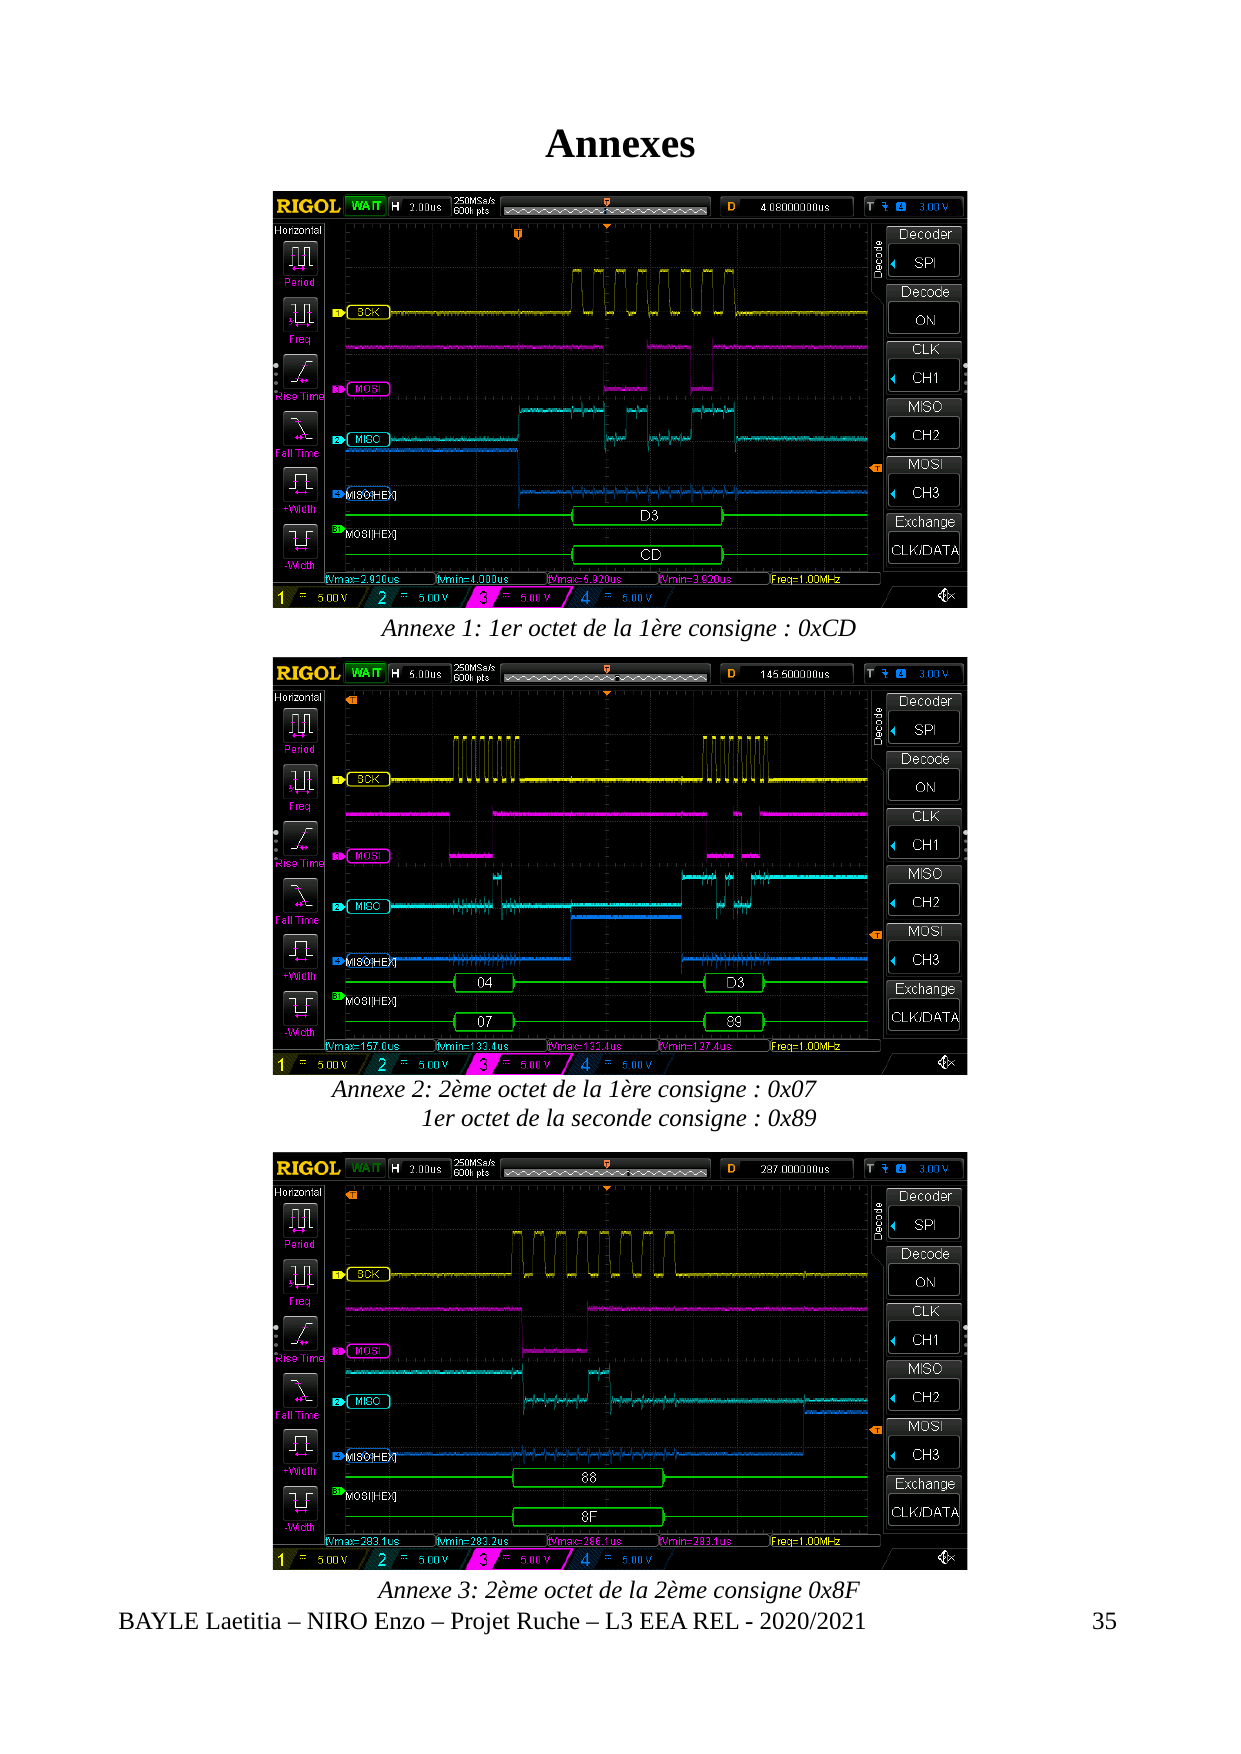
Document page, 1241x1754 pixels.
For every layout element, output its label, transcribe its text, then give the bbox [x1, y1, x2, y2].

text Annexe 3: 2ème octet de la 2ème consigne 0x8F [273, 1570, 967, 1603]
picture [272, 1152, 968, 1570]
text Annexes [118, 118, 1122, 166]
picture [272, 191, 968, 608]
picture [272, 657, 968, 1075]
text A Annexe 1: 1er octet de la 1ère consigne : 0xCD [273, 608, 967, 642]
text Annexe 2: 2ème octet de la 1ère consigne : 0x07 1er octet de la seconde consigne : 0x89 [273, 1075, 967, 1132]
